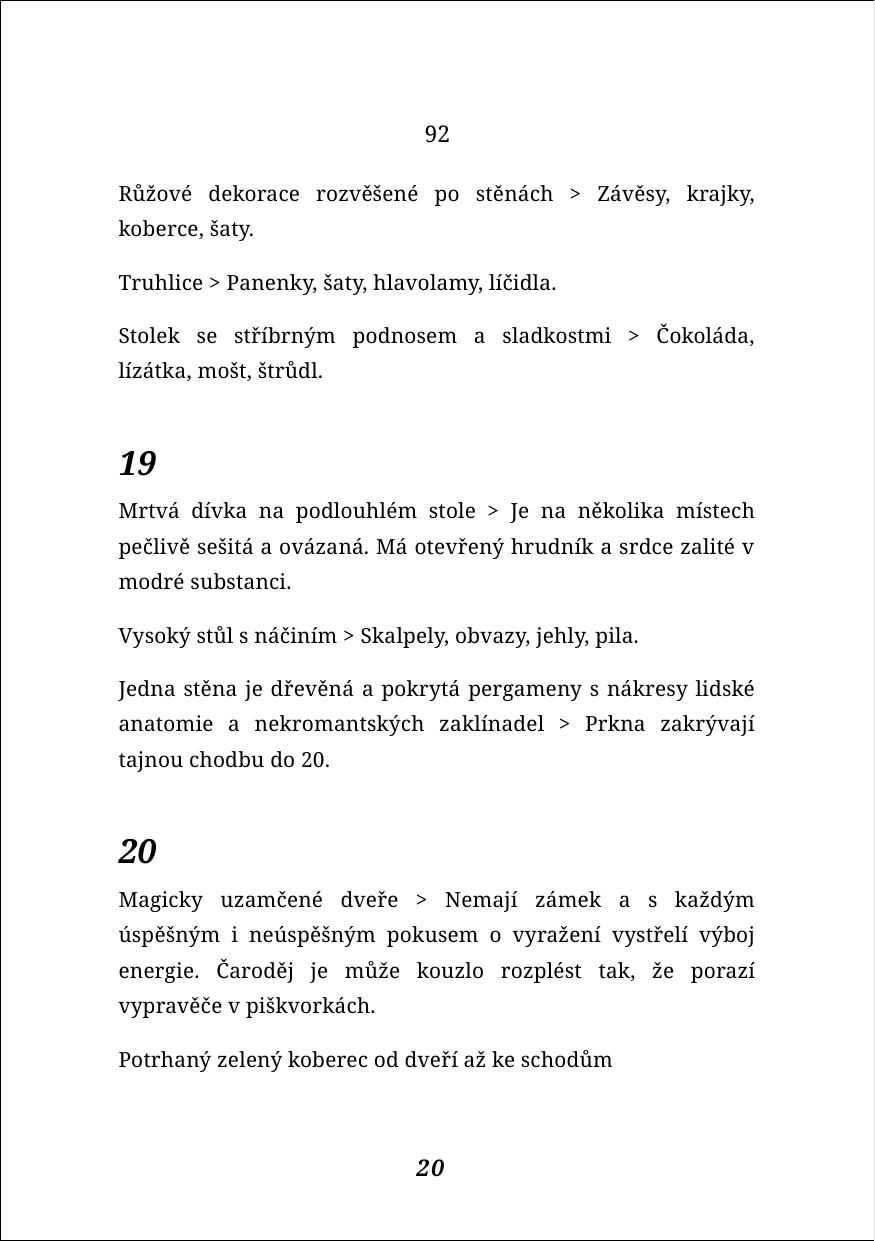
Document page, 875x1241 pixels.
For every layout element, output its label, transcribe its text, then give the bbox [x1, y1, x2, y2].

subtitle 20 [118, 828, 756, 873]
text Stolek se stříbrným podnosem a sladkostmi > Čokoláda, lízátka, mošt, štrůdl. [118, 321, 756, 385]
text Magicky uzamčené dveře > Nemají zámek a s každým úspěšným i neúspěšným pokusem o vyražení vystřelí výboj energie. Čaroděj je může kouzlo rozplést tak, že porazí vypravěče v piškvorkách. [118, 885, 756, 1020]
text Vysoký stůl s náčiním > Skalpely, obvazy, jehly, pila. [118, 621, 756, 649]
subtitle 19 [118, 439, 756, 485]
text Potrhaný zelený koberec od dveří až ke schodům [118, 1045, 756, 1073]
text Truhlice > Panenky, šaty, hlavolamy, líčidla. [118, 268, 756, 296]
text Růžové dekorace rozvěšené po stěnách > Závěsy, krajky, koberce, šaty. [118, 179, 756, 243]
text Mrtvá dívka na podlouhlém stole > Je na několika místech pečlivě sešitá a ovázaná. Má otevřený hrudník a srdce zalité v modré substanci. [118, 496, 756, 596]
text Jedna stěna je dřevěná a pokrytá pergameny s nákresy lidské anatomie a nekromantských zaklínadel > Prkna zakrývají tajnou chodbu do 20. [118, 674, 756, 773]
